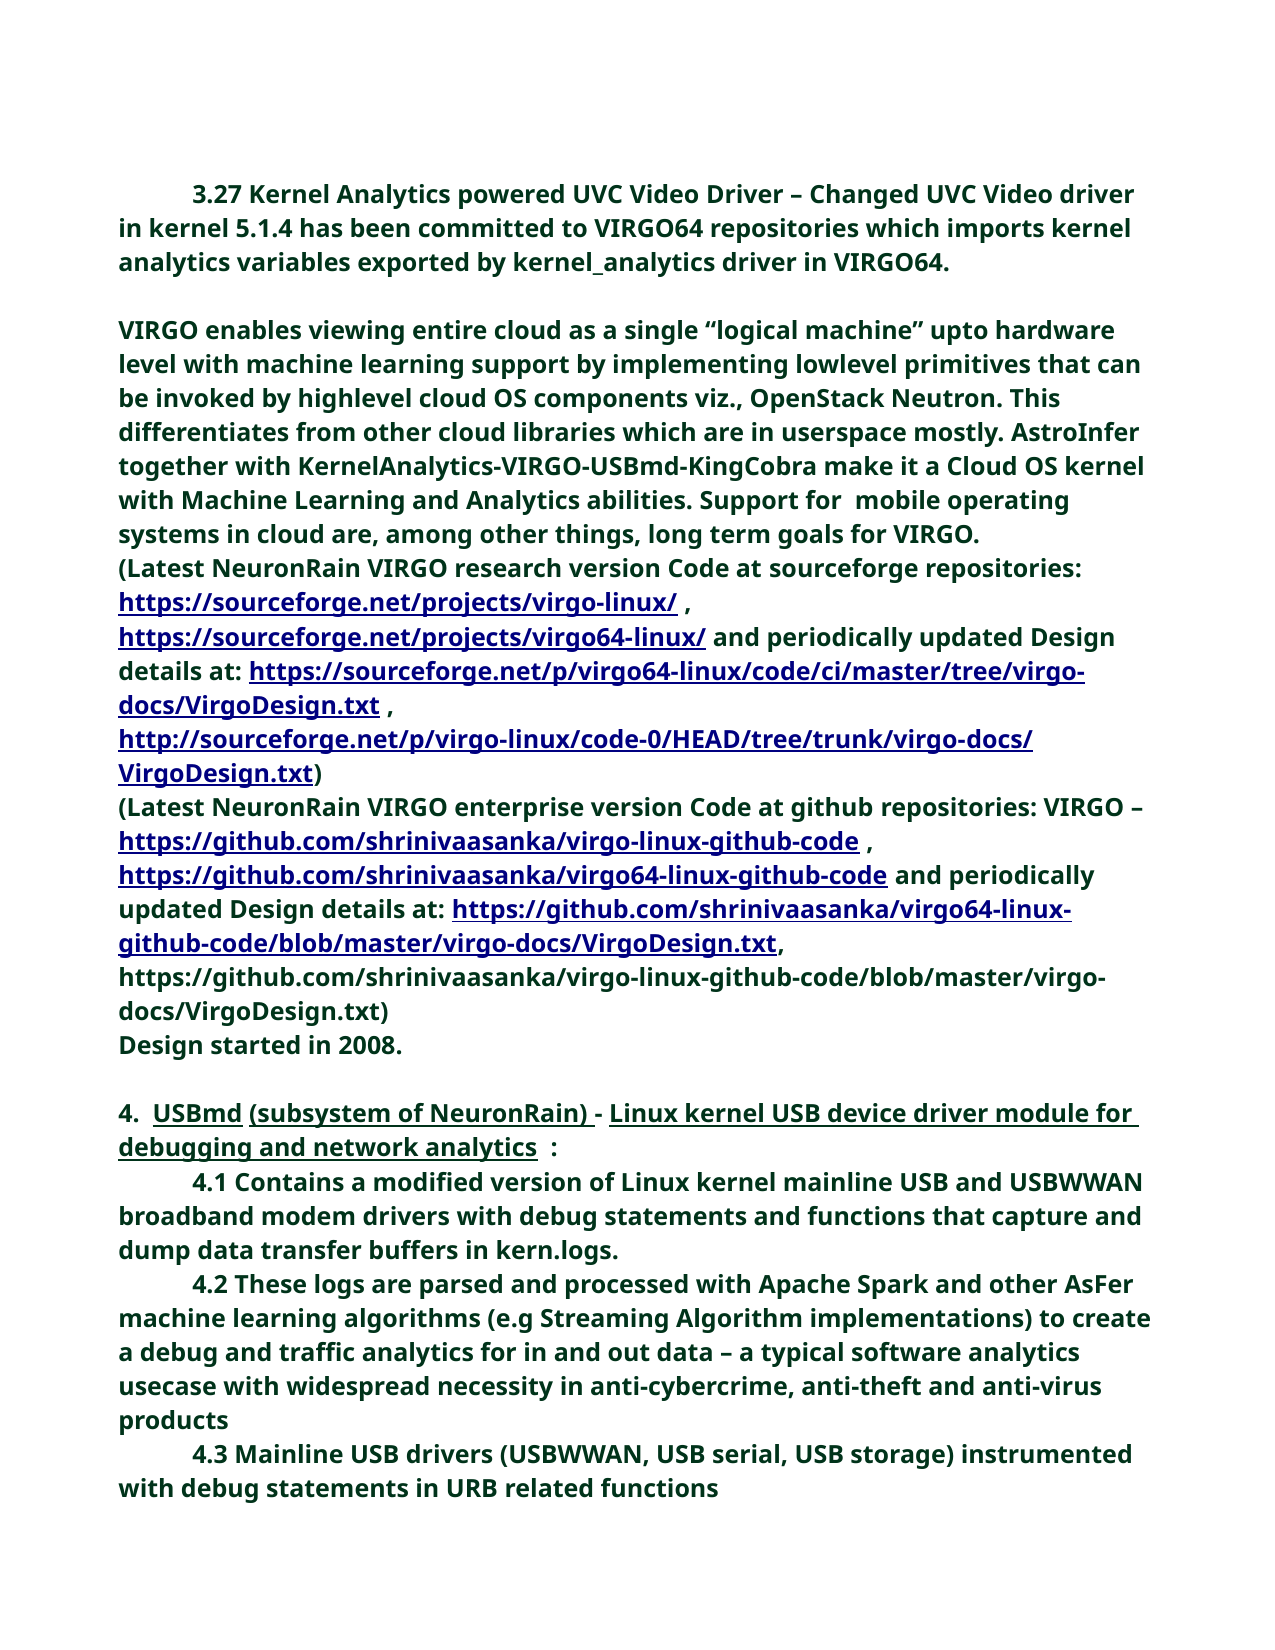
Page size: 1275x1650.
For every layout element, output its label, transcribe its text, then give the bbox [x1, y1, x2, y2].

text 4. USBmd (subsystem of NeuronRain) - Linux kernel USB device driver module for debugging and network analytics : [118, 1096, 1157, 1164]
text 4.2 These logs are parsed and processed with Apache Spark and other AsFer machine learning algorithms (e.g Streaming Algorithm implementations) to create a debug and traffic analytics for in and out data – a typical software analytics usecase with widespread necessity in anti-cybercrime, anti-theft and anti-virus products [118, 1266, 1157, 1437]
text (Latest NeuronRain VIRGO enterprise version Code at github repositories: VIRGO – https://github.com/shrinivaasanka/virgo-linux-github-code , https://github.com/shrinivaasanka/virgo64-linux-github-code and periodically updated Design details at: https://github.com/shrinivaasanka/virgo64-linux-github-code/blob/master/virgo-docs/VirgoDesign.txt, https://github.com/shrinivaasanka/virgo-linux-github-code/blob/master/virgo-docs/VirgoDesign.txt) [118, 789, 1157, 1028]
text 3.27 Kernel Analytics powered UVC Video Driver – Changed UVC Video driver in kernel 5.1.4 has been committed to VIRGO64 repositories which imports kernel analytics variables exported by kernel_analytics driver in VIRGO64. [118, 176, 1157, 278]
text VIRGO enables viewing entire cloud as a single “logical machine” upto hardware level with machine learning support by implementing lowlevel primitives that can be invoked by highlevel cloud OS components viz., OpenStack Neutron. This differentiates from other cloud libraries which are in userspace mostly. AstroInfer together with KernelAnalytics-VIRGO-USBmd-KingCobra make it a Cloud OS kernel with Machine Learning and Analytics abilities. Support for mobile operating systems in cloud are, among other things, long term goals for VIRGO. [118, 313, 1157, 551]
text Design started in 2008. [118, 1028, 1157, 1062]
text 4.3 Mainline USB drivers (USBWWAN, USB serial, USB storage) instrumented with debug statements in URB related functions [118, 1437, 1157, 1505]
text (Latest NeuronRain VIRGO research version Code at sourceforge repositories: https://sourceforge.net/projects/virgo-linux/ , https://sourceforge.net/projects/virgo64-linux/ and periodically updated Design details at: https://sourceforge.net/p/virgo64-linux/code/ci/master/tree/virgo-docs/VirgoDesign.txt , http://sourceforge.net/p/virgo-linux/code-0/HEAD/tree/trunk/virgo-docs/VirgoDesign.txt) [118, 551, 1157, 789]
text 4.1 Contains a modified version of Linux kernel mainline USB and USBWWAN broadband modem drivers with debug statements and functions that capture and dump data transfer buffers in kern.logs. [118, 1164, 1157, 1266]
